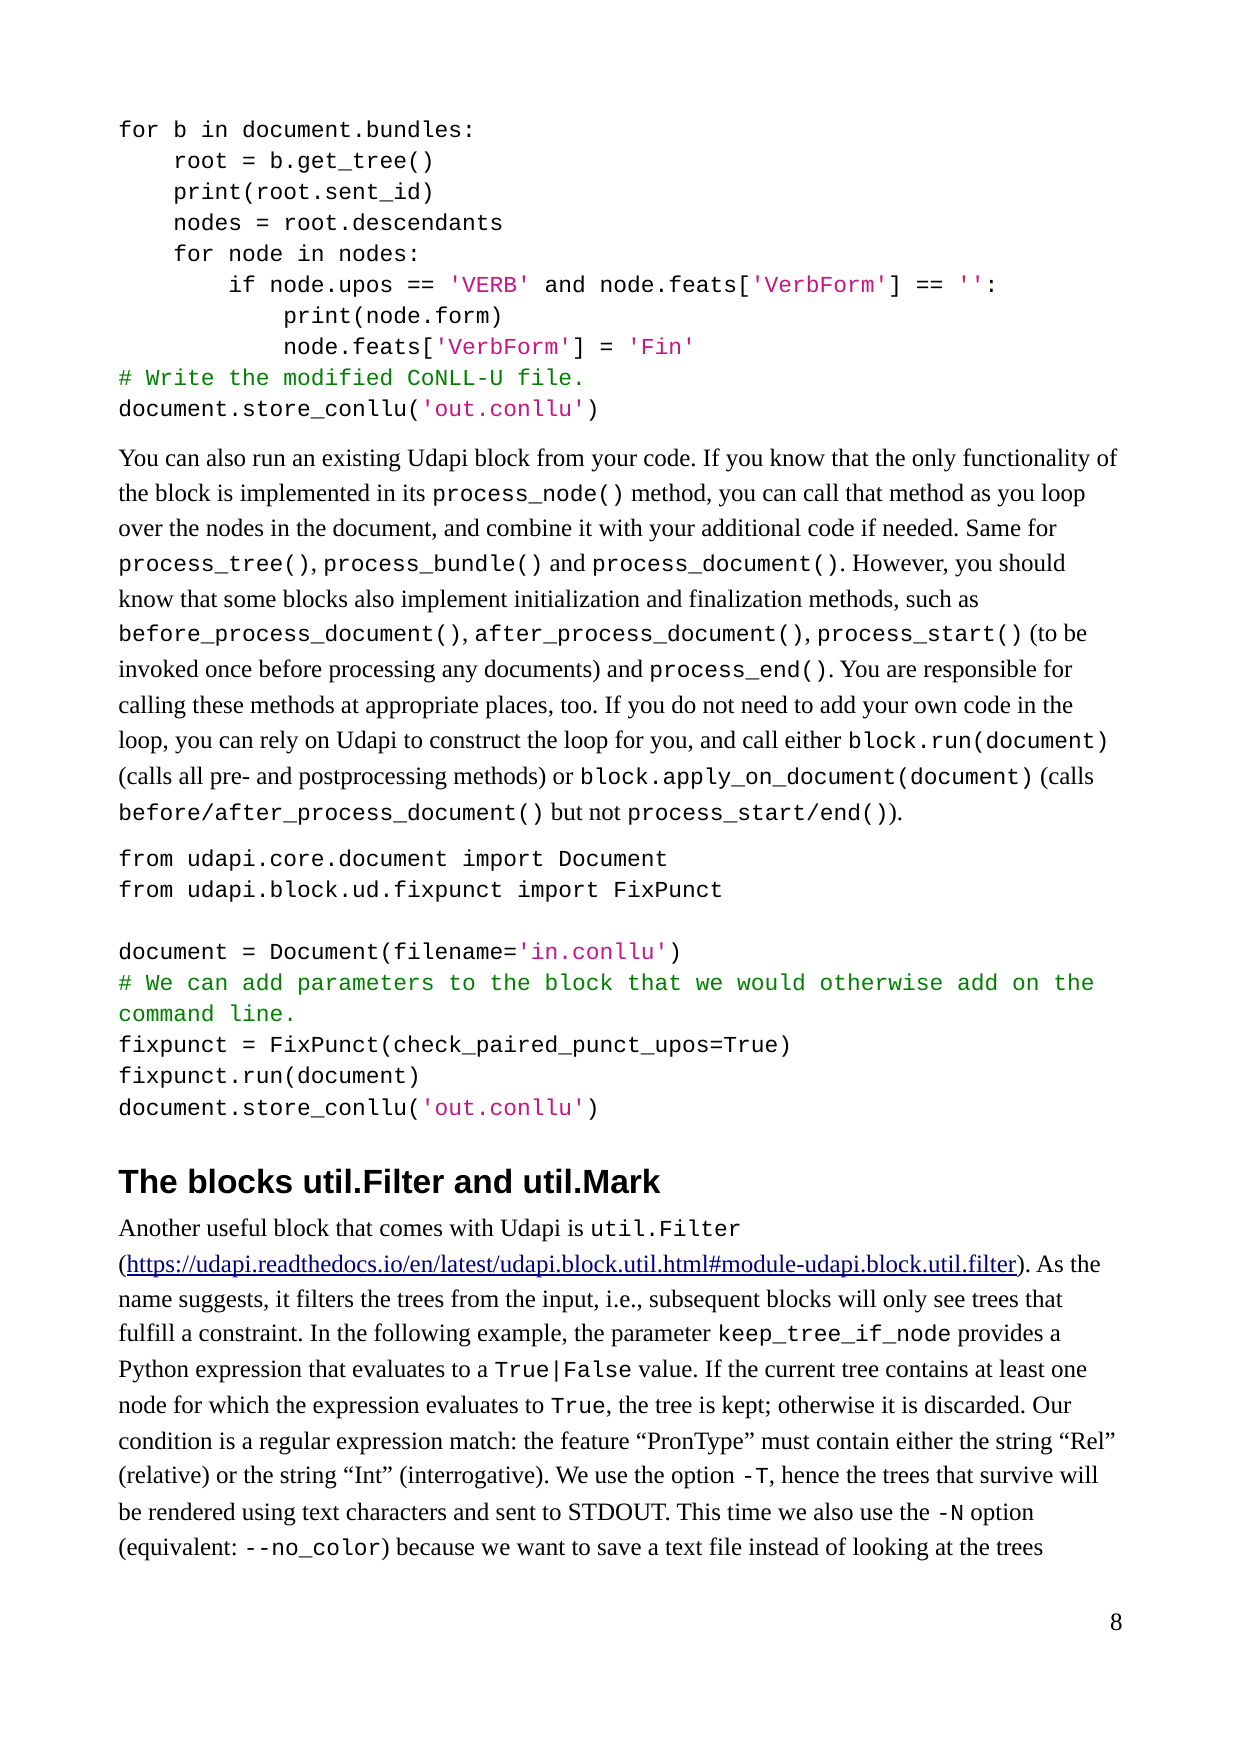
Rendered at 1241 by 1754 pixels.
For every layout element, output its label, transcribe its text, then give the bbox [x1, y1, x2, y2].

text Another useful block that comes with Udapi is util.Filter (https://udapi.readthedocs.io/en/latest/udapi.block.util.html#module-udapi.block.util.filter). As the name suggests, it filters the trees from the input, i.e., subsequent blocks will only see trees that fulfill a constraint. In the following example, the parameter keep_tree_if_node provides a Python expression that evaluates to a True|False value. If the current tree contains at least one node for which the expression evaluates to True, the tree is kept; otherwise it is discarded. Our condition is a regular expression match: the feature “PronType” must contain either the string “Rel” (relative) or the string “Int” (interrogative). We use the option -T, hence the trees that survive will be rendered using text characters and sent to STDOUT. This time we also use the -N option (equivalent: --no_color) because we want to save a text file instead of looking at the trees [118, 1213, 1122, 1563]
subtitle The blocks util.Filter and util.Mark [118, 1162, 1122, 1201]
text You can also run an existing Udapi block from your code. If you know that the only functionality of the block is implemented in its process_node() method, you can call that method as you loop over the nodes in the document, and combine it with your additional code if needed. Same for process_tree(), process_bundle() and process_document(). However, you should know that some blocks also implement initialization and finalization methods, such as before_process_document(), after_process_document(), process_start() (to be invoked once before processing any documents) and process_end(). You are responsible for calling these methods at appropriate places, too. If you do not need to add your own code in the loop, you can rely on Udapi to construct the loop for you, and call either block.run(document) (calls all pre- and postprocessing methods) or block.apply_on_document(document) (calls before/after_process_document() but not process_start/end()). [118, 443, 1122, 827]
text for b in document.bundles: root = b.get_tree() print(root.sent_id) nodes = root.descendants for node in nodes: if node.upos == 'VERB' and node.feats['VerbForm'] == '': print(node.form) node.feats['VerbForm'] = 'Fin' # Write the modified CoNLL-U file. document.store_conllu('out.conllu') [118, 118, 1122, 423]
text from udapi.core.document import Document from udapi.block.ud.fixpunct import FixPunct document = Document(filename='in.conllu') # We can add parameters to the block that we would otherwise add on the command line. fixpunct = FixPunct(check_paired_punct_upos=True) fixpunct.run(document) document.store_conllu('out.conllu') [118, 847, 1122, 1122]
